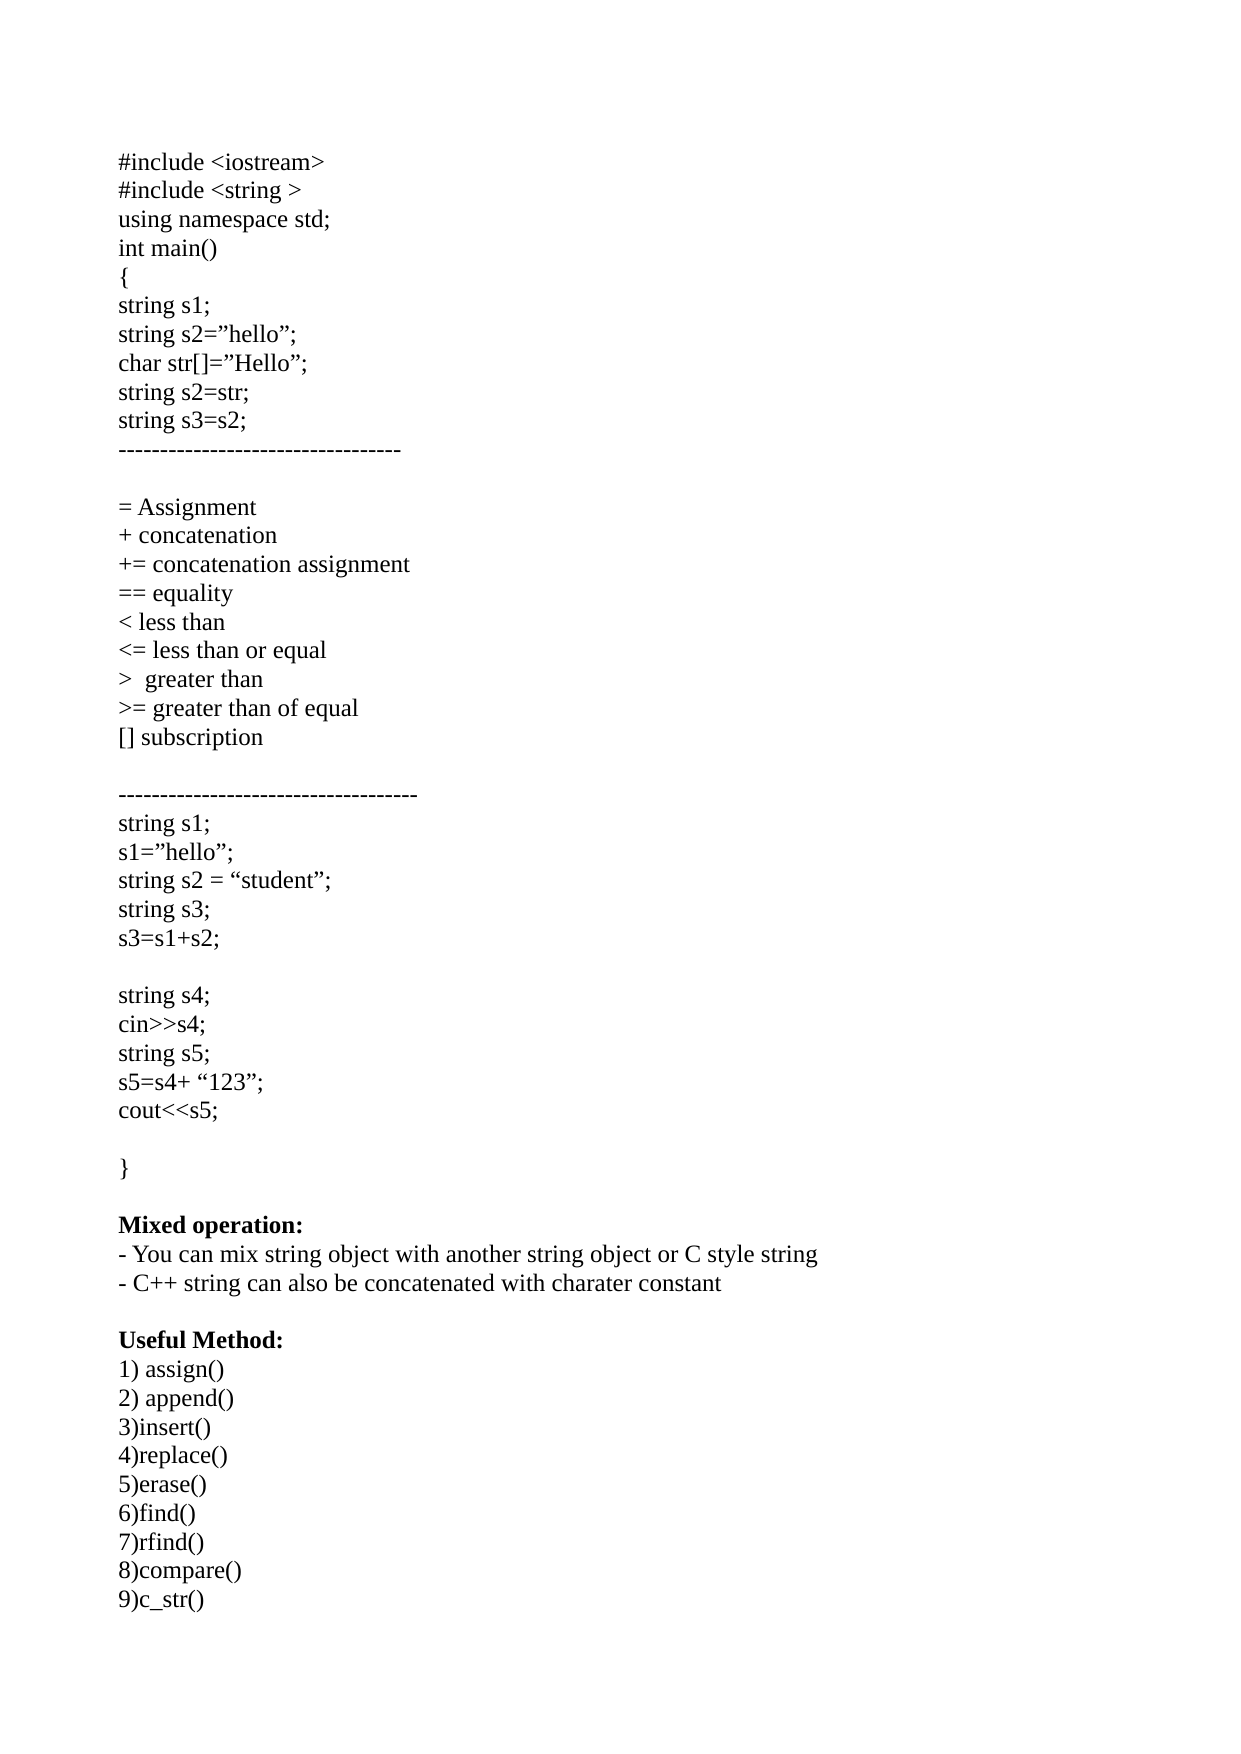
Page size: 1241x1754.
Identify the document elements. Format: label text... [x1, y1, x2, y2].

text 8)compare() [118, 1556, 1122, 1584]
text = Assignment [118, 492, 1122, 521]
text cin>>s4; [118, 1009, 1122, 1038]
text [] subscription [118, 722, 1122, 751]
text #include <string > [118, 176, 1122, 204]
text 6)find() [118, 1498, 1122, 1527]
text s1=”hello”; [118, 837, 1122, 866]
text ------------------------------------ [118, 779, 1122, 808]
text == equality [118, 578, 1122, 607]
text string s2=”hello”; [118, 319, 1122, 348]
text 3)insert() [118, 1412, 1122, 1441]
text cout<<s5; [118, 1096, 1122, 1124]
text char str[]=”Hello”; [118, 348, 1122, 377]
text s5=s4+ “123”; [118, 1067, 1122, 1096]
text > greater than [118, 664, 1122, 693]
text <= less than or equal [118, 636, 1122, 664]
text - C++ string can also be concatenated with charater constant [118, 1268, 1122, 1297]
text 7)rfind() [118, 1527, 1122, 1556]
text - You can mix string object with another string object or C style string [118, 1239, 1122, 1268]
text int main() [118, 233, 1122, 262]
text #include <iostream> [118, 147, 1122, 176]
text string s2 = “student”; [118, 866, 1122, 894]
text string s1; [118, 291, 1122, 319]
text string s1; [118, 808, 1122, 837]
text += concatenation assignment [118, 549, 1122, 578]
text { [118, 262, 1122, 291]
text s3=s1+s2; [118, 923, 1122, 952]
text 4)replace() [118, 1441, 1122, 1469]
text >= greater than of equal [118, 693, 1122, 722]
text } [118, 1153, 1122, 1182]
text Mixed operation: [118, 1211, 1122, 1239]
text 2) append() [118, 1383, 1122, 1412]
text 1) assign() [118, 1354, 1122, 1383]
text 9)c_str() [118, 1584, 1122, 1613]
text 5)erase() [118, 1469, 1122, 1498]
text Useful Method: [118, 1326, 1122, 1354]
text string s2=str; [118, 377, 1122, 406]
text string s3; [118, 894, 1122, 923]
text string s3=s2; [118, 406, 1122, 434]
text < less than [118, 607, 1122, 636]
text + concatenation [118, 521, 1122, 549]
text string s5; [118, 1038, 1122, 1067]
text string s4; [118, 981, 1122, 1009]
text ---------------------------------- [118, 434, 1122, 463]
text using namespace std; [118, 204, 1122, 233]
